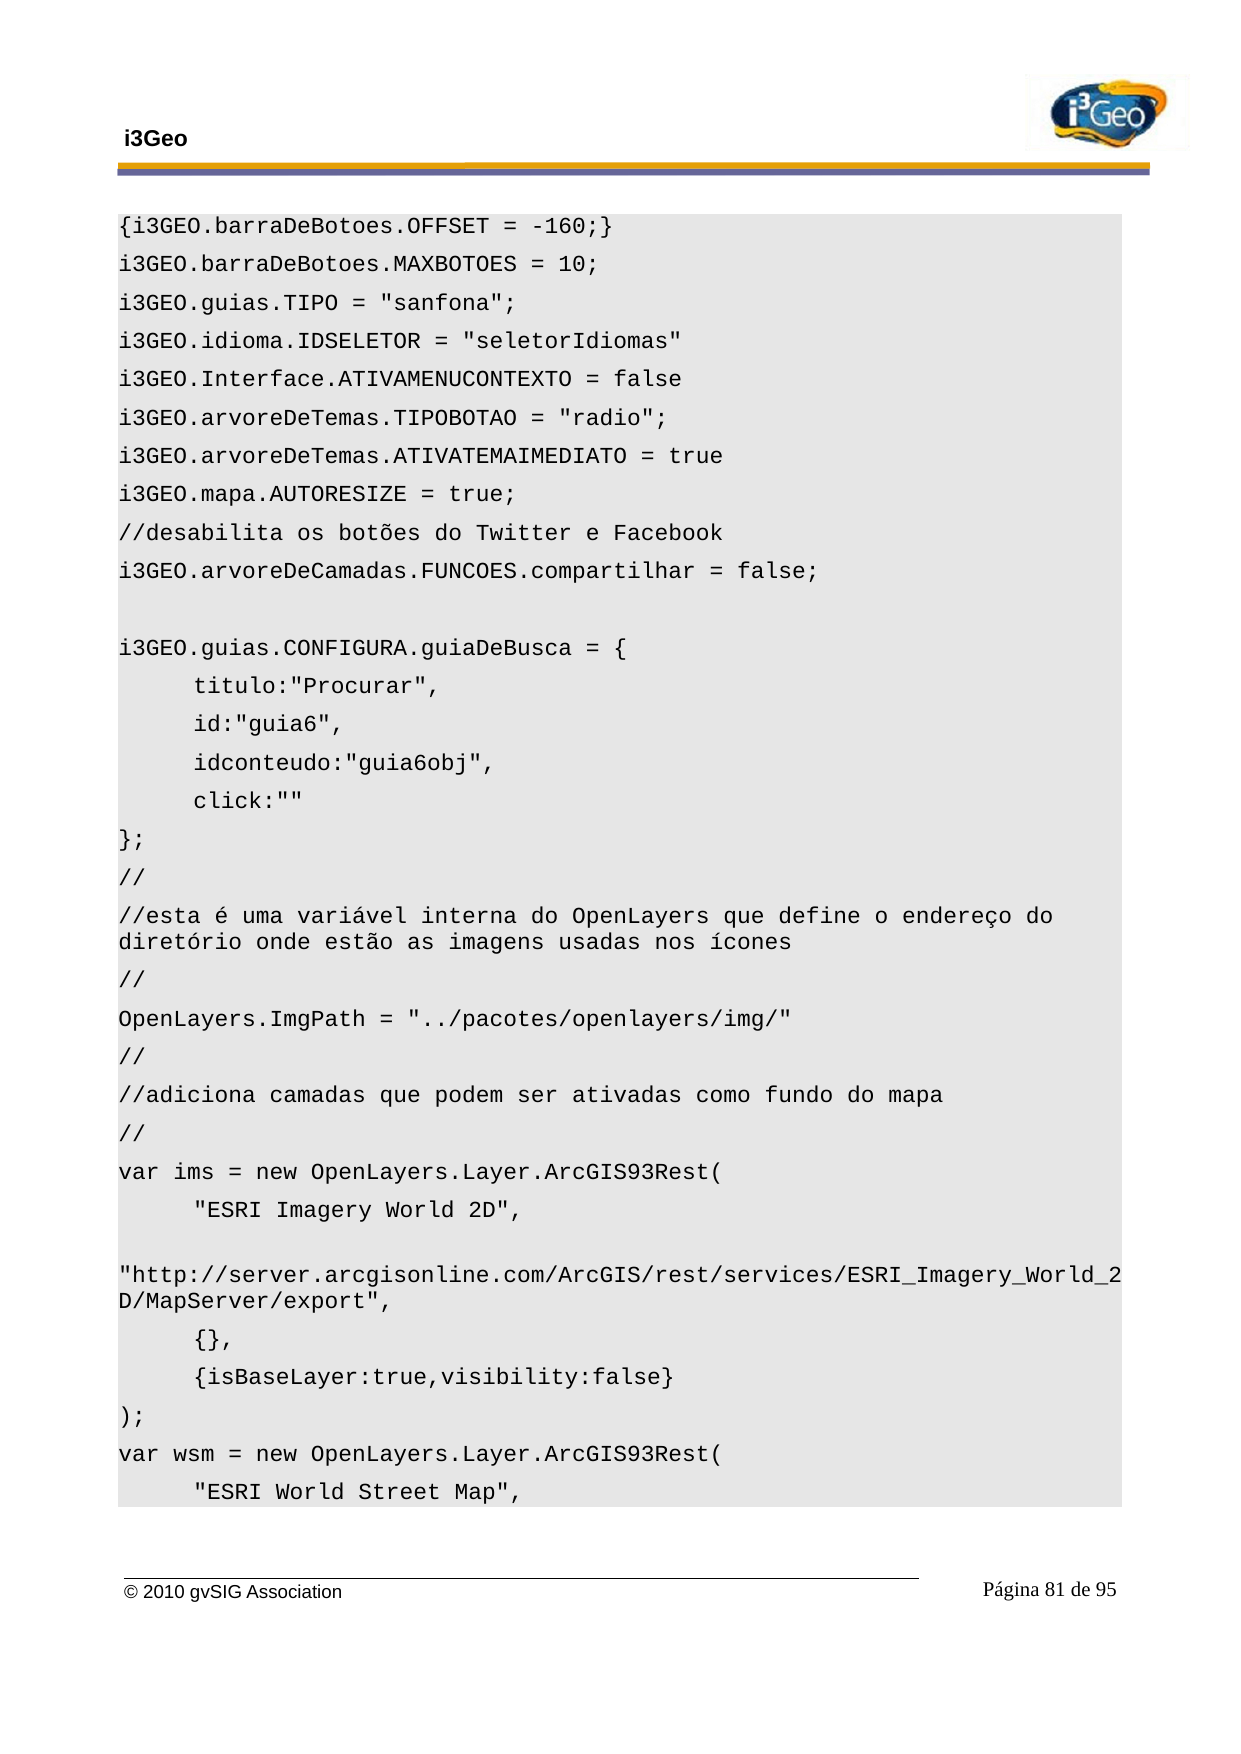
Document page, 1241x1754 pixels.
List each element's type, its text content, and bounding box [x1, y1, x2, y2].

text //adiciona camadas que podem ser ativadas como fundo do mapa [118, 1084, 1122, 1110]
text "http://server.arcgisonline.com/ArcGIS/rest/services/ESRI_Imagery_World_2D/MapServer/export", [118, 1237, 1122, 1315]
text i3GEO.guias.CONFIGURA.guiaDeBusca = { [118, 636, 1122, 662]
text i3GEO.Interface.ATIVAMENUCONTEXTO = false [118, 368, 1122, 394]
text i3GEO.guias.TIPO = "sanfona"; [118, 291, 1122, 317]
text // [118, 1045, 1122, 1071]
text //desabilita os botões do Twitter e Facebook [118, 521, 1122, 547]
text titulo:"Procurar", [118, 674, 1122, 700]
text // [118, 969, 1122, 995]
text {isBaseLayer:true,visibility:false} [118, 1366, 1122, 1392]
text click:"" [118, 789, 1122, 815]
text // [118, 1122, 1122, 1148]
text idconteudo:"guia6obj", [118, 751, 1122, 777]
text i3GEO.arvoreDeTemas.ATIVATEMAIMEDIATO = true [118, 444, 1122, 470]
text var wsm = new OpenLayers.Layer.ArcGIS93Rest( [118, 1442, 1122, 1468]
text i3GEO.mapa.AUTORESIZE = true; [118, 483, 1122, 509]
text i3GEO.arvoreDeTemas.TIPOBOTAO = "radio"; [118, 406, 1122, 432]
text i3GEO.barraDeBotoes.MAXBOTOES = 10; [118, 253, 1122, 279]
text ); [118, 1404, 1122, 1430]
picture [1025, 74, 1191, 151]
text }; [118, 828, 1122, 854]
text i3GEO.arvoreDeCamadas.FUNCOES.compartilhar = false; [118, 559, 1122, 585]
text "ESRI World Street Map", [118, 1481, 1122, 1507]
text {}, [118, 1327, 1122, 1353]
text // [118, 866, 1122, 892]
text i3GEO.idioma.IDSELETOR = "seletorIdiomas" [118, 329, 1122, 355]
text OpenLayers.ImgPath = "../pacotes/openlayers/img/" [118, 1007, 1122, 1033]
text var ims = new OpenLayers.Layer.ArcGIS93Rest( [118, 1160, 1122, 1186]
text "ESRI Imagery World 2D", [118, 1199, 1122, 1225]
text id:"guia6", [118, 713, 1122, 739]
text {i3GEO.barraDeBotoes.OFFSET = -160;} [118, 214, 1122, 240]
text //esta é uma variável interna do OpenLayers que define o endereço do diretório onde estão as imagens usadas nos ícones [118, 904, 1122, 956]
